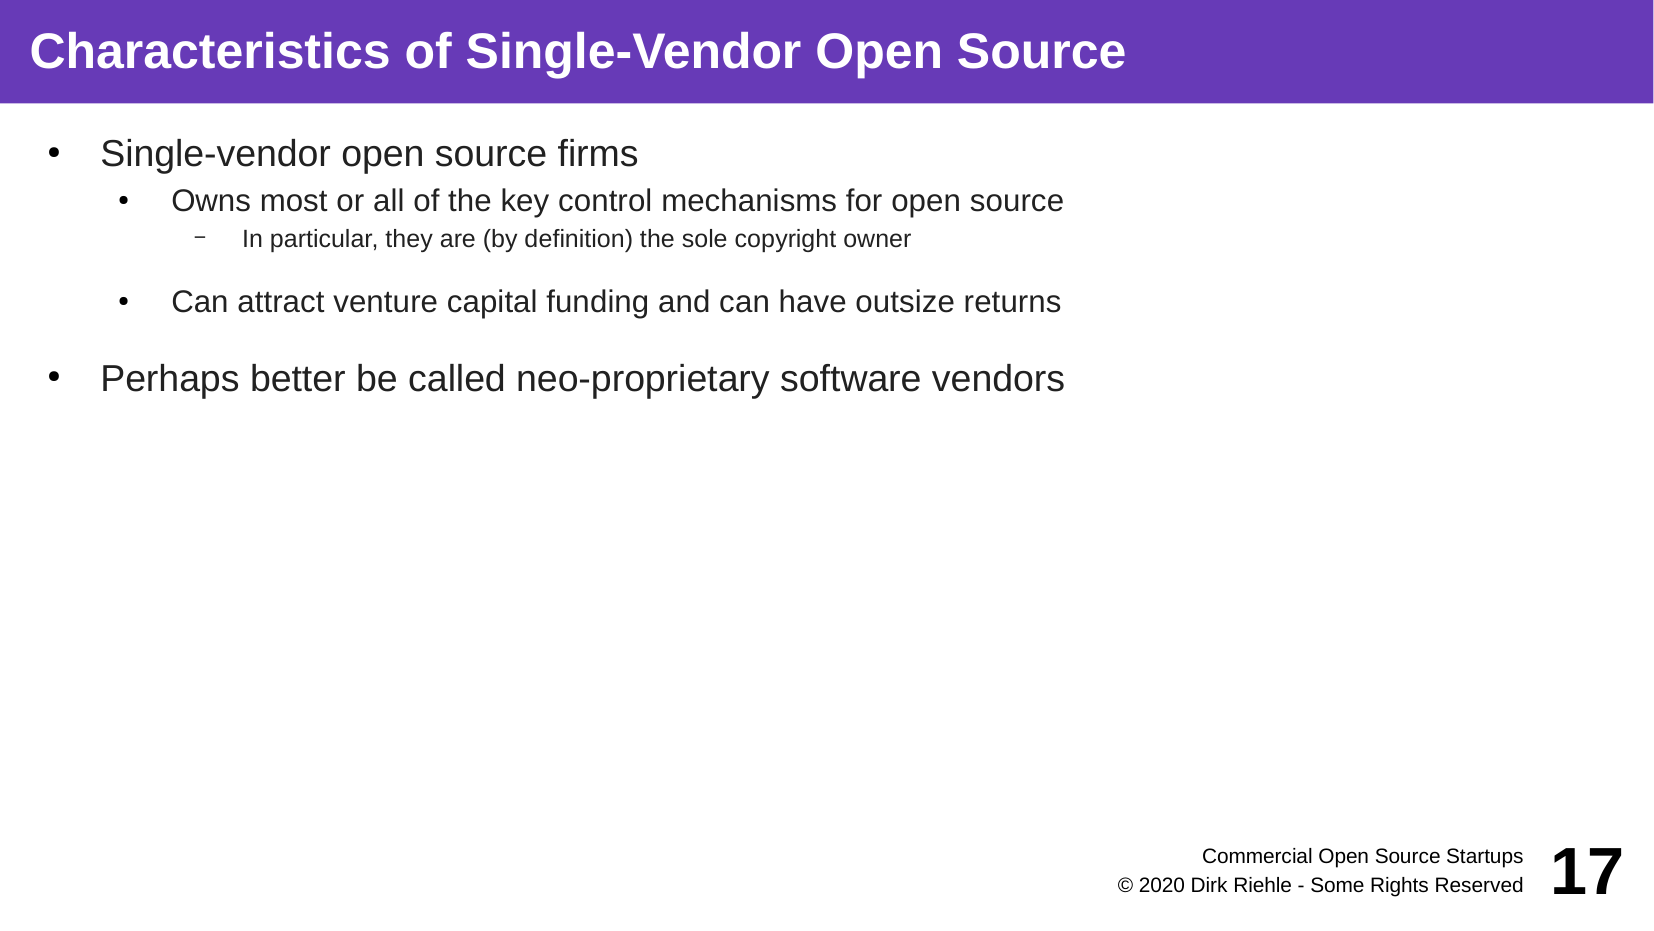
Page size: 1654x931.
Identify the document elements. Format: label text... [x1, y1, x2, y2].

title Characteristics of Single-Vendor Open Source [0, 0, 1654, 104]
list Single-vendor open source firms Owns most or all of the key control mechanisms for open source In particular, they are (by definition) the sole copyright owner Can attract venture capital funding and can have outsize returns Perhaps better be called neo-proprietary software vendors [29, 132, 1625, 813]
